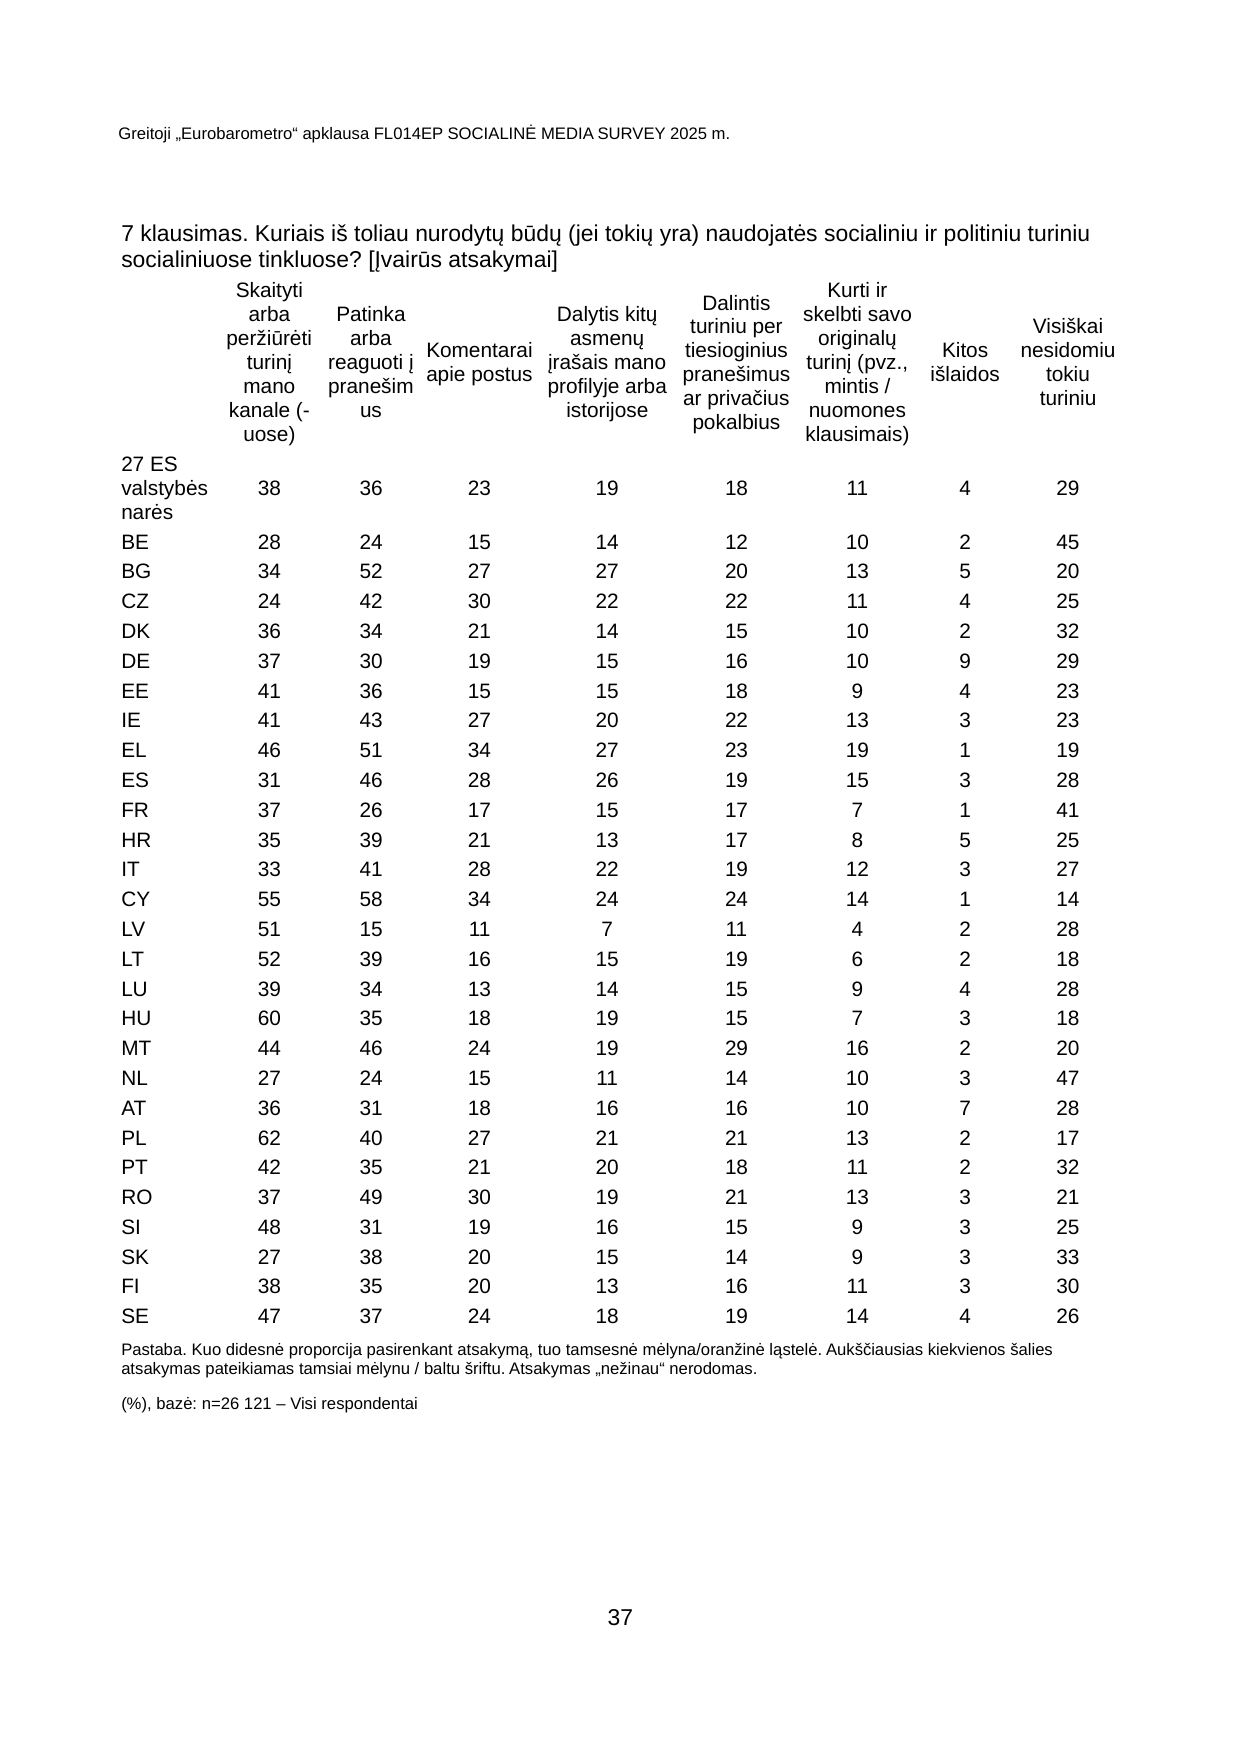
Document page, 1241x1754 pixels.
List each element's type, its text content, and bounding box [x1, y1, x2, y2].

table_cell 18 [674, 449, 798, 527]
table_cell 4 [798, 914, 916, 944]
table_cell 29 [1014, 646, 1122, 676]
table_cell LV [118, 914, 215, 944]
table_cell 28 [215, 527, 323, 556]
table_cell 13 [540, 1271, 674, 1301]
table_cell 4 [916, 586, 1013, 616]
table_cell 20 [674, 556, 798, 586]
table_cell RO [118, 1182, 215, 1212]
table_cell 19 [674, 854, 798, 884]
table_cell 6 [798, 944, 916, 973]
table_cell 3 [916, 854, 1013, 884]
table_cell 25 [1014, 825, 1122, 854]
table_cell 36 [215, 616, 323, 646]
table_cell 18 [674, 676, 798, 705]
table_cell Kurti ir skelbti savo originalų turinį (pvz., mintis / nuomones klausimais) [798, 275, 916, 449]
table_cell 38 [323, 1242, 419, 1271]
table_cell 27 [419, 556, 540, 586]
table_cell 28 [419, 765, 540, 795]
table_cell 27 [419, 1123, 540, 1152]
table_cell 14 [674, 1063, 798, 1093]
table_cell EL [118, 735, 215, 765]
table_cell 16 [674, 1093, 798, 1122]
table_cell SI [118, 1212, 215, 1242]
table_cell 18 [419, 1003, 540, 1033]
table_cell Visiškai nesidomiu tokiu turiniu [1014, 275, 1122, 449]
table_cell 16 [798, 1033, 916, 1063]
table_cell 40 [323, 1123, 419, 1152]
table_cell 15 [540, 944, 674, 973]
table_cell 30 [419, 1182, 540, 1212]
table_cell 10 [798, 1063, 916, 1093]
table_cell 27 [540, 556, 674, 586]
table_cell 15 [674, 1003, 798, 1033]
table_cell Dalintis turiniu per tiesioginius pranešimus ar privačius pokalbius [674, 275, 798, 449]
table_cell 29 [674, 1033, 798, 1063]
table_cell ES [118, 765, 215, 795]
table_cell 21 [674, 1182, 798, 1212]
table_cell 42 [215, 1152, 323, 1182]
table_cell 20 [540, 705, 674, 735]
table_cell 49 [323, 1182, 419, 1212]
table_cell 24 [540, 884, 674, 914]
table_cell 23 [1014, 705, 1122, 735]
table_cell 7 [540, 914, 674, 944]
table_cell 16 [674, 646, 798, 676]
table_cell (%), bazė: n=26 121 – Visi respondentai [118, 1387, 1122, 1419]
table_cell Komentarai apie postus [419, 275, 540, 449]
table_cell 20 [1014, 556, 1122, 586]
table_cell LU [118, 974, 215, 1003]
table_cell 10 [798, 1093, 916, 1122]
table_cell 5 [916, 825, 1013, 854]
table_cell 26 [540, 765, 674, 795]
table_cell 13 [798, 1182, 916, 1212]
table_cell 46 [323, 1033, 419, 1063]
table_cell 11 [674, 914, 798, 944]
table_cell 31 [323, 1212, 419, 1242]
table_cell 13 [798, 556, 916, 586]
table_cell 21 [419, 1152, 540, 1182]
table_cell 1 [916, 735, 1013, 765]
table_cell 15 [419, 676, 540, 705]
table_cell 11 [540, 1063, 674, 1093]
table_cell 18 [1014, 1003, 1122, 1033]
table_cell SK [118, 1242, 215, 1271]
table_cell 4 [916, 676, 1013, 705]
table_cell 43 [323, 705, 419, 735]
table_cell 34 [419, 735, 540, 765]
table_cell 11 [798, 1152, 916, 1182]
table_cell 19 [798, 735, 916, 765]
table_cell 28 [1014, 914, 1122, 944]
table_cell CY [118, 884, 215, 914]
table_cell 27 [215, 1063, 323, 1093]
table_cell 52 [215, 944, 323, 973]
table_cell 30 [323, 646, 419, 676]
table_cell 12 [798, 854, 916, 884]
table_cell MT [118, 1033, 215, 1063]
table_cell 34 [323, 974, 419, 1003]
table_cell 1 [916, 884, 1013, 914]
table_cell IE [118, 705, 215, 735]
table_cell DE [118, 646, 215, 676]
table_cell 14 [674, 1242, 798, 1271]
table_cell 13 [540, 825, 674, 854]
table_cell 19 [674, 1301, 798, 1331]
table_cell BG [118, 556, 215, 586]
table_cell Skaityti arba peržiūrėti turinį mano kanale (-uose) [215, 275, 323, 449]
table_cell 32 [1014, 1152, 1122, 1182]
table_cell 20 [1014, 1033, 1122, 1063]
table_cell 21 [540, 1123, 674, 1152]
table_cell 4 [916, 449, 1013, 527]
table_cell 26 [1014, 1301, 1122, 1331]
table_cell FR [118, 795, 215, 824]
table_cell 23 [674, 735, 798, 765]
table_cell 19 [540, 449, 674, 527]
table_cell 34 [419, 884, 540, 914]
table_cell PT [118, 1152, 215, 1182]
table_cell 32 [1014, 616, 1122, 646]
table_cell 19 [540, 1182, 674, 1212]
table_cell 13 [798, 1123, 916, 1152]
table_cell 15 [419, 1063, 540, 1093]
table_cell 29 [1014, 449, 1122, 527]
table_cell 3 [916, 1242, 1013, 1271]
table_cell 19 [419, 1212, 540, 1242]
table_cell 22 [674, 586, 798, 616]
table_header 7 klausimas. Kuriais iš toliau nurodytų būdų (jei tokių yra) naudojatės socialiniu ir politiniu turiniu socialiniuose tinkluose? [Įvairūs atsakymai] [118, 217, 1122, 275]
table_cell 46 [215, 735, 323, 765]
table_cell 35 [323, 1271, 419, 1301]
table_cell 14 [540, 527, 674, 556]
table_cell 3 [916, 1182, 1013, 1212]
table_cell 19 [540, 1033, 674, 1063]
table_cell 2 [916, 914, 1013, 944]
table_cell 19 [419, 646, 540, 676]
table_cell 2 [916, 1033, 1013, 1063]
table_cell 11 [419, 914, 540, 944]
table_cell 52 [323, 556, 419, 586]
table_cell 38 [215, 1271, 323, 1301]
table_cell 35 [323, 1003, 419, 1033]
table_cell 24 [323, 527, 419, 556]
table_cell 35 [215, 825, 323, 854]
table_cell 22 [674, 705, 798, 735]
table_cell 18 [1014, 944, 1122, 973]
table_cell 19 [1014, 735, 1122, 765]
table_cell 36 [215, 1093, 323, 1122]
table_cell 58 [323, 884, 419, 914]
table_cell 21 [419, 825, 540, 854]
table_cell 1 [916, 795, 1013, 824]
table_cell 17 [419, 795, 540, 824]
table_cell 15 [674, 974, 798, 1003]
table_cell 21 [674, 1123, 798, 1152]
table_cell 13 [798, 705, 916, 735]
table_cell Patinka arba reaguoti į pranešimus [323, 275, 419, 449]
table_cell 3 [916, 705, 1013, 735]
table_cell 10 [798, 527, 916, 556]
table_cell NL [118, 1063, 215, 1093]
table_cell 24 [215, 586, 323, 616]
table_cell 24 [674, 884, 798, 914]
table_cell 14 [540, 616, 674, 646]
table_cell 11 [798, 1271, 916, 1301]
table_cell 28 [1014, 765, 1122, 795]
table_cell 19 [674, 765, 798, 795]
table_cell 5 [916, 556, 1013, 586]
table_cell 44 [215, 1033, 323, 1063]
table_cell LT [118, 944, 215, 973]
table_cell 17 [674, 825, 798, 854]
table_cell 3 [916, 1003, 1013, 1033]
table_cell 36 [323, 676, 419, 705]
table_cell 51 [323, 735, 419, 765]
table_cell IT [118, 854, 215, 884]
table_cell 15 [323, 914, 419, 944]
table_cell 15 [540, 795, 674, 824]
table_cell DK [118, 616, 215, 646]
table_cell 24 [323, 1063, 419, 1093]
table_cell 14 [798, 884, 916, 914]
table_cell HU [118, 1003, 215, 1033]
table_cell 12 [674, 527, 798, 556]
table_cell 4 [916, 1301, 1013, 1331]
table_cell 15 [540, 1242, 674, 1271]
table_cell 7 [798, 795, 916, 824]
table_cell 31 [215, 765, 323, 795]
table_cell 24 [419, 1301, 540, 1331]
table_cell 20 [540, 1152, 674, 1182]
table_cell 37 [323, 1301, 419, 1331]
table_cell 37 [215, 1182, 323, 1212]
table_cell BE [118, 527, 215, 556]
table_cell 2 [916, 1123, 1013, 1152]
table_cell 3 [916, 1212, 1013, 1242]
table_cell 3 [916, 1063, 1013, 1093]
table_cell 51 [215, 914, 323, 944]
table_cell 16 [674, 1271, 798, 1301]
table_cell 27 [540, 735, 674, 765]
table_cell 41 [1014, 795, 1122, 824]
table_cell 47 [215, 1301, 323, 1331]
table_cell 4 [916, 974, 1013, 1003]
table_cell 36 [323, 449, 419, 527]
table_cell 9 [798, 1242, 916, 1271]
table_cell 9 [798, 676, 916, 705]
table_cell 19 [540, 1003, 674, 1033]
table_cell 2 [916, 616, 1013, 646]
table_cell 27 [1014, 854, 1122, 884]
table_cell 37 [215, 795, 323, 824]
table_cell 18 [419, 1093, 540, 1122]
table_cell 18 [674, 1152, 798, 1182]
table_cell 22 [540, 854, 674, 884]
table_cell 16 [419, 944, 540, 973]
table_cell 2 [916, 1152, 1013, 1182]
table_cell 35 [323, 1152, 419, 1182]
table_cell AT [118, 1093, 215, 1122]
table_cell 7 [798, 1003, 916, 1033]
table_cell 28 [1014, 974, 1122, 1003]
table_cell 41 [215, 676, 323, 705]
table_cell 39 [323, 944, 419, 973]
table_cell 34 [323, 616, 419, 646]
table_cell 14 [540, 974, 674, 1003]
table_cell 37 [215, 646, 323, 676]
table_cell 26 [323, 795, 419, 824]
table_cell 34 [215, 556, 323, 586]
table_cell 7 [916, 1093, 1013, 1122]
table_cell 17 [1014, 1123, 1122, 1152]
table_cell 33 [215, 854, 323, 884]
table_cell 15 [674, 1212, 798, 1242]
table_cell 27 ES valstybės narės [118, 449, 215, 527]
table_cell 27 [215, 1242, 323, 1271]
table_cell 16 [540, 1093, 674, 1122]
table_cell 8 [798, 825, 916, 854]
table_cell 41 [215, 705, 323, 735]
table_cell 3 [916, 765, 1013, 795]
table_cell 60 [215, 1003, 323, 1033]
table_cell 9 [798, 1212, 916, 1242]
table_cell 21 [419, 616, 540, 646]
table_cell 19 [674, 944, 798, 973]
table_cell EE [118, 676, 215, 705]
table_cell 27 [419, 705, 540, 735]
table_cell 42 [323, 586, 419, 616]
table_cell 39 [215, 974, 323, 1003]
table_cell 28 [1014, 1093, 1122, 1122]
table_cell 24 [419, 1033, 540, 1063]
table_cell 23 [419, 449, 540, 527]
table_cell 30 [419, 586, 540, 616]
table_cell 20 [419, 1271, 540, 1301]
table_cell 31 [323, 1093, 419, 1122]
table_cell 11 [798, 586, 916, 616]
table_cell Dalytis kitų asmenų įrašais mano profilyje arba istorijose [540, 275, 674, 449]
table_cell SE [118, 1301, 215, 1331]
table_cell 9 [798, 974, 916, 1003]
table_cell 23 [1014, 676, 1122, 705]
table_cell 11 [798, 449, 916, 527]
table_cell 25 [1014, 1212, 1122, 1242]
table_cell 18 [540, 1301, 674, 1331]
table_cell [118, 275, 215, 449]
table_cell 9 [916, 646, 1013, 676]
table_cell 15 [419, 527, 540, 556]
table_cell 17 [674, 795, 798, 824]
table_cell 48 [215, 1212, 323, 1242]
table_cell 20 [419, 1242, 540, 1271]
table_cell 10 [798, 616, 916, 646]
table_cell FI [118, 1271, 215, 1301]
table_cell Kitos išlaidos [916, 275, 1013, 449]
table_cell 21 [1014, 1182, 1122, 1212]
table_cell 28 [419, 854, 540, 884]
table_cell 13 [419, 974, 540, 1003]
table_cell Pastaba. Kuo didesnė proporcija pasirenkant atsakymą, tuo tamsesnė mėlyna/oranžinė ląstelė. Aukščiausias kiekvienos šalies atsakymas pateikiamas tamsiai mėlynu / baltu šriftu. Atsakymas „nežinau“ nerodomas. [118, 1331, 1122, 1387]
table_cell 33 [1014, 1242, 1122, 1271]
table_cell 25 [1014, 586, 1122, 616]
table_cell 30 [1014, 1271, 1122, 1301]
table_cell 15 [798, 765, 916, 795]
table_cell 38 [215, 449, 323, 527]
table_cell PL [118, 1123, 215, 1152]
table_cell 15 [674, 616, 798, 646]
table_cell 39 [323, 825, 419, 854]
table_cell 55 [215, 884, 323, 914]
table_cell 10 [798, 646, 916, 676]
table_cell 3 [916, 1271, 1013, 1301]
table_cell 2 [916, 944, 1013, 973]
table_cell 14 [1014, 884, 1122, 914]
table_cell 41 [323, 854, 419, 884]
table_cell 47 [1014, 1063, 1122, 1093]
table_cell HR [118, 825, 215, 854]
table_cell CZ [118, 586, 215, 616]
table_cell 16 [540, 1212, 674, 1242]
table_cell 15 [540, 676, 674, 705]
table_cell 15 [540, 646, 674, 676]
table_cell 14 [798, 1301, 916, 1331]
table_cell 46 [323, 765, 419, 795]
table_cell 45 [1014, 527, 1122, 556]
table_cell 62 [215, 1123, 323, 1152]
table_cell 22 [540, 586, 674, 616]
table_cell 2 [916, 527, 1013, 556]
